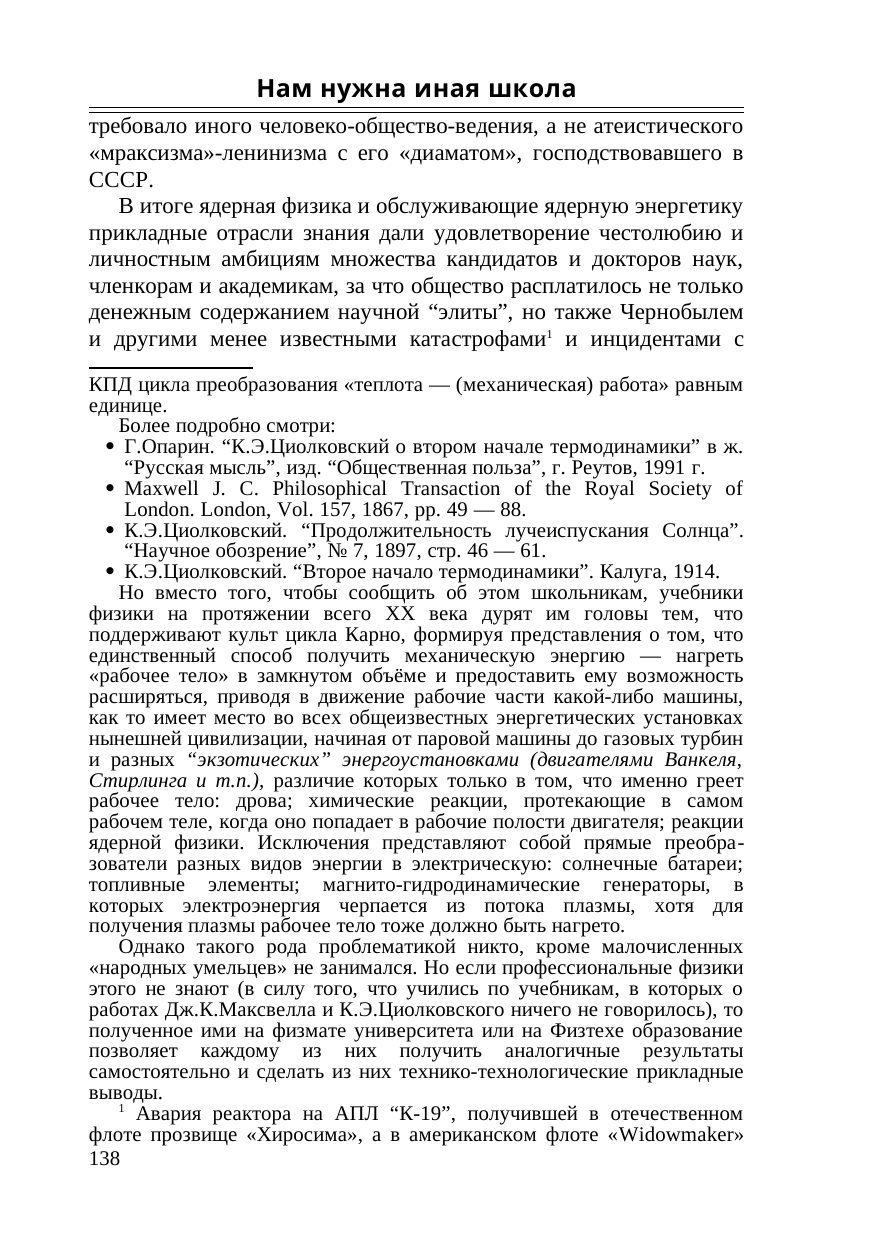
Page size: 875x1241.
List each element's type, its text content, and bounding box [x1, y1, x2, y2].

text требовало иного человеко-общество-ведения, а не атеистического «мрак­сизма»-ленинизма с его «диаматом», господствовавшего в СССР. [89, 113, 744, 192]
text Однако такого рода проблематикой никто, кроме малочисленных «народных умельцев» не занимался. Но если профессиональные физики этого не знают (в силу того, что учились по учебникам, в которых о работах Дж.К.Максвелла и К.Э.Циолковского ничего не говорилось), то полученное ими на физмате университета или на Физтехе образование позволяет каждому из них получить аналогичные результаты самостоятельно и сделать из них технико-технологические прикладные выводы. [89, 937, 744, 1104]
list К.Э.Циолковский. “Продолжительность лучеиспускания Сол­н­ца”. “Научное обозрение”, № 7, 1897, стр. 46 — 61. [106, 520, 744, 562]
text КПД цикла преобразования «теплота — (механическая) работа» равным единице. [89, 374, 744, 416]
text В итоге ядерная физика и обслуживающие ядерную энергетику прикладные отрасли знания дали удовлетворение честолюбию и личностным амбициям множества кандидатов и докторов наук, членкорам и академикам, за что общество расплатилось не только денежным содержанием научной “элиты”, но также Чернобылем и другими менее известными ката­строфами и инцидентами с [89, 192, 744, 351]
list Maxwell J. C. Philosophical Transaction of the Royal Society of London. London, Vol. 157, 1867, pp. 49 — 88. [106, 479, 744, 520]
text Авария реактора на АПЛ “К-19”, получившей в отечественном флоте прозвище «Хиросима», а в американском флоте «Widowmaker» [89, 1104, 744, 1145]
list К.Э.Циолковский. “Второе начало термодинамики”. Калуга, 1914. [106, 562, 744, 583]
text Но вместо того, чтобы сообщить об этом школьникам, учебники физики на протяжении всего ХХ века дурят им головы тем, что поддерживают культ цикла Карно, формируя представления о том, что единственный способ получить механическую энергию — нагреть «рабочее тело» в замкнутом объёме и предоставить ему возможность расширяться, приводя в движение рабочие части какой-либо машины, как то имеет место во всех общеизвестных энергетических установках нынешней цивилизации, начиная от паровой машины до газовых турбин и разных “экзо­ти­ческих” энергоустановками (двига­те­лями Ванкеля, Стирлинга и т.п.), различие которых только в том, что именно греет рабочее тело: дрова; химические реакции, протекающие в самом рабочем теле, когда оно попадает в рабочие полости двигателя; реакции ядерной физики. Исключения представляют собой прямые преобра­зователи разных видов энергии в электрическую: солнечные батареи; топливные элементы; магнито-гидродинамические генераторы, в которых электроэнергия черпается из потока плазмы, хотя для получения плазмы рабочее тело тоже должно быть нагрето. [89, 583, 744, 937]
list Г.Опарин. “К.Э.Циолковский о втором начале термодинамики” в ж. “Русская мысль”, изд. “Общественная польза”, г. Реутов, 1991 г. [106, 437, 744, 479]
text Более подробно смотри: [89, 416, 744, 437]
